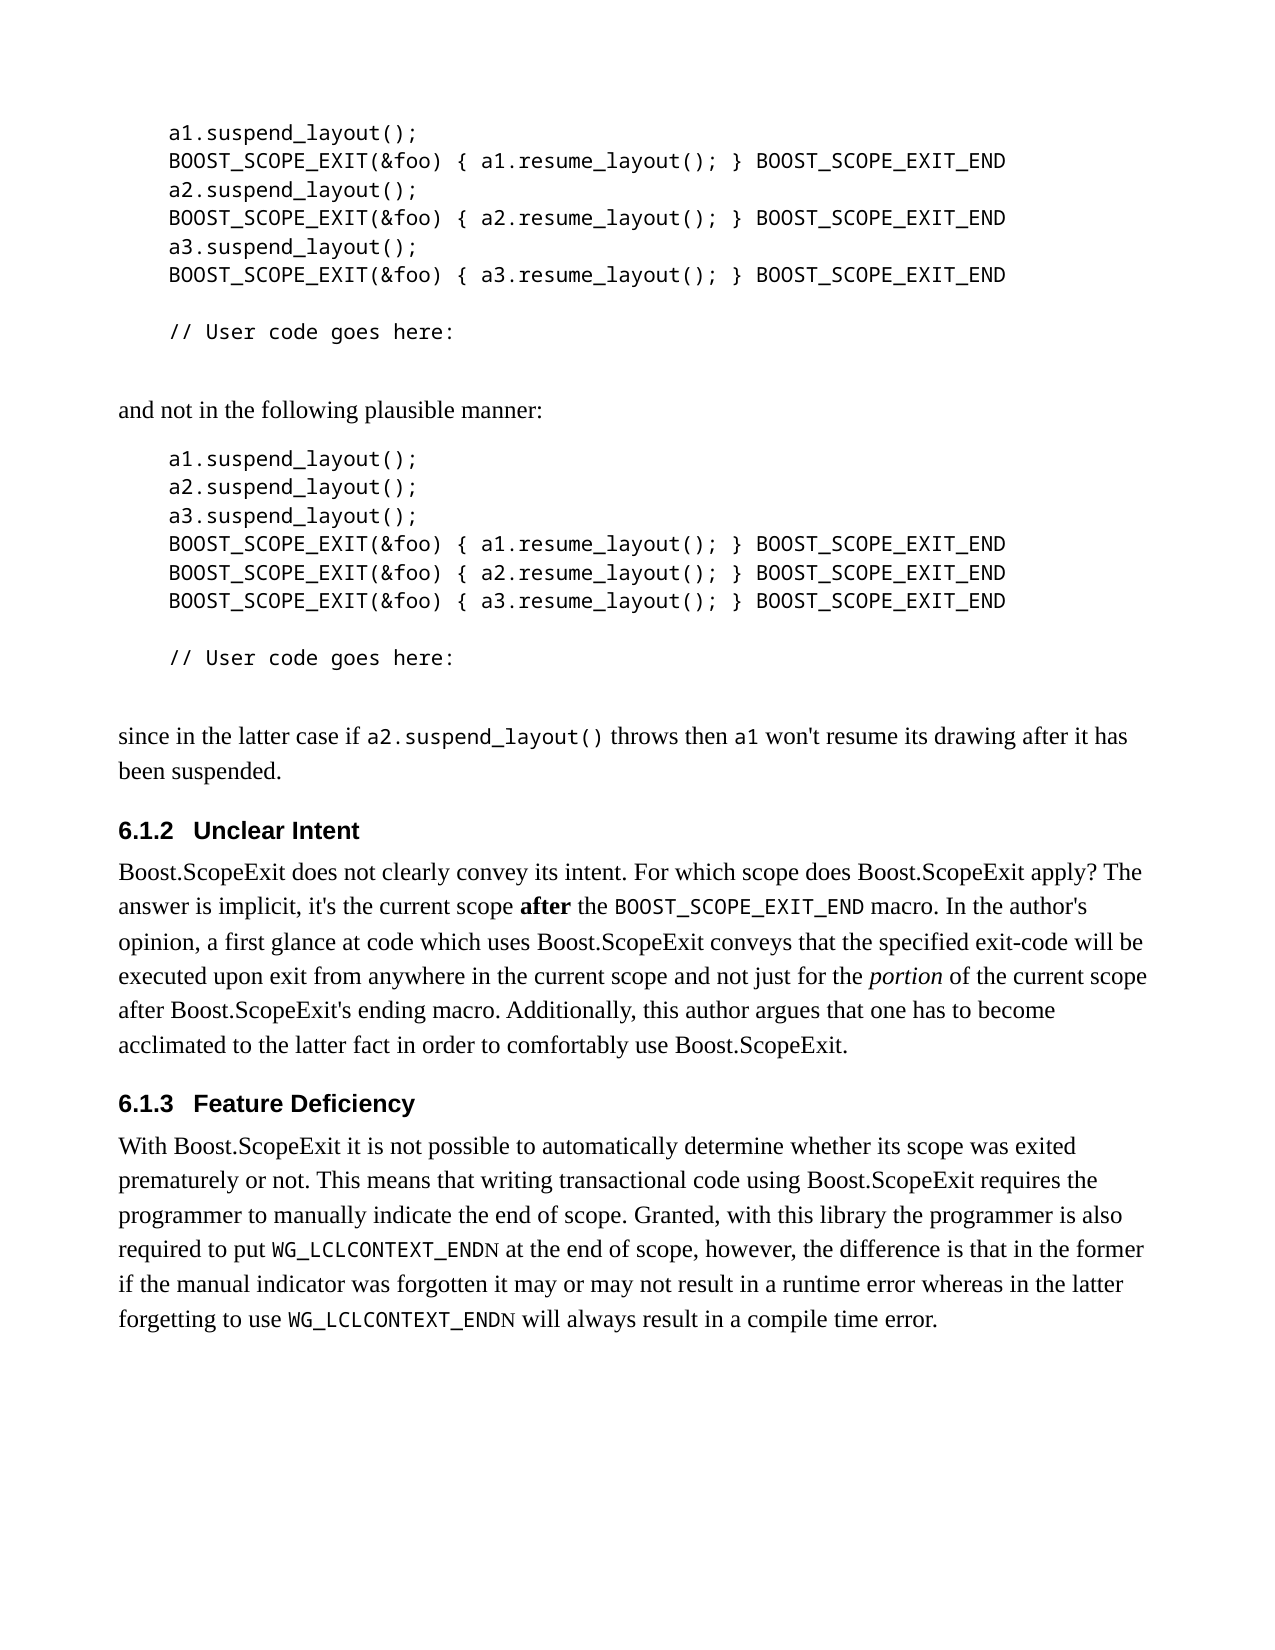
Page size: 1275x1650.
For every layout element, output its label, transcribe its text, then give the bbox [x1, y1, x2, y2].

text a3.suspend_layout(); [118, 501, 1157, 529]
text and not in the following plausible manner: [118, 395, 1157, 424]
text since in the latter case if a2.suspend_layout() throws then a1 won't resume its drawing after it has been suspended. [118, 721, 1157, 785]
subtitle Feature Deficiency [118, 1089, 1157, 1118]
text BOOST_SCOPE_EXIT(&foo) { a2.resume_layout(); } BOOST_SCOPE_EXIT_END [118, 558, 1157, 586]
text // User code goes here: [118, 317, 1157, 346]
text BOOST_SCOPE_EXIT(&foo) { a3.resume_layout(); } BOOST_SCOPE_EXIT_END [118, 260, 1157, 289]
text a1.suspend_layout(); [118, 118, 1157, 147]
text a1.suspend_layout(); [118, 444, 1157, 472]
text a2.suspend_layout(); [118, 472, 1157, 501]
text a2.suspend_layout(); [118, 175, 1157, 203]
text With Boost.ScopeExit it is not possible to automatically determine whether its scope was exited prematurely or not. This means that writing transactional code using Boost.ScopeExit requires the programmer to manually indicate the end of scope. Granted, with this library the programmer is also required to put WG_LCLCONTEXT_ENDN at the end of scope, however, the difference is that in the former if the manual indicator was forgotten it may or may not result in a runtime error whereas in the latter forgetting to use WG_LCLCONTEXT_ENDN will always result in a compile time error. [118, 1131, 1157, 1333]
text a3.suspend_layout(); [118, 232, 1157, 260]
text BOOST_SCOPE_EXIT(&foo) { a1.resume_layout(); } BOOST_SCOPE_EXIT_END [118, 147, 1157, 175]
text // User code goes here: [118, 643, 1157, 672]
text BOOST_SCOPE_EXIT(&foo) { a3.resume_layout(); } BOOST_SCOPE_EXIT_END [118, 586, 1157, 615]
text BOOST_SCOPE_EXIT(&foo) { a1.resume_layout(); } BOOST_SCOPE_EXIT_END [118, 529, 1157, 558]
subtitle Unclear Intent [118, 816, 1157, 844]
text BOOST_SCOPE_EXIT(&foo) { a2.resume_layout(); } BOOST_SCOPE_EXIT_END [118, 203, 1157, 232]
text Boost.ScopeExit does not clearly convey its intent. For which scope does Boost.ScopeExit apply? The answer is implicit, it's the current scope after the BOOST_SCOPE_EXIT_END macro. In the author's opinion, a first glance at code which uses Boost.ScopeExit conveys that the specified exit-code will be executed upon exit from anywhere in the current scope and not just for the portion of the current scope after Boost.ScopeExit's ending macro. Additionally, this author argues that one has to become acclimated to the latter fact in order to comfortably use Boost.ScopeExit. [118, 857, 1157, 1059]
